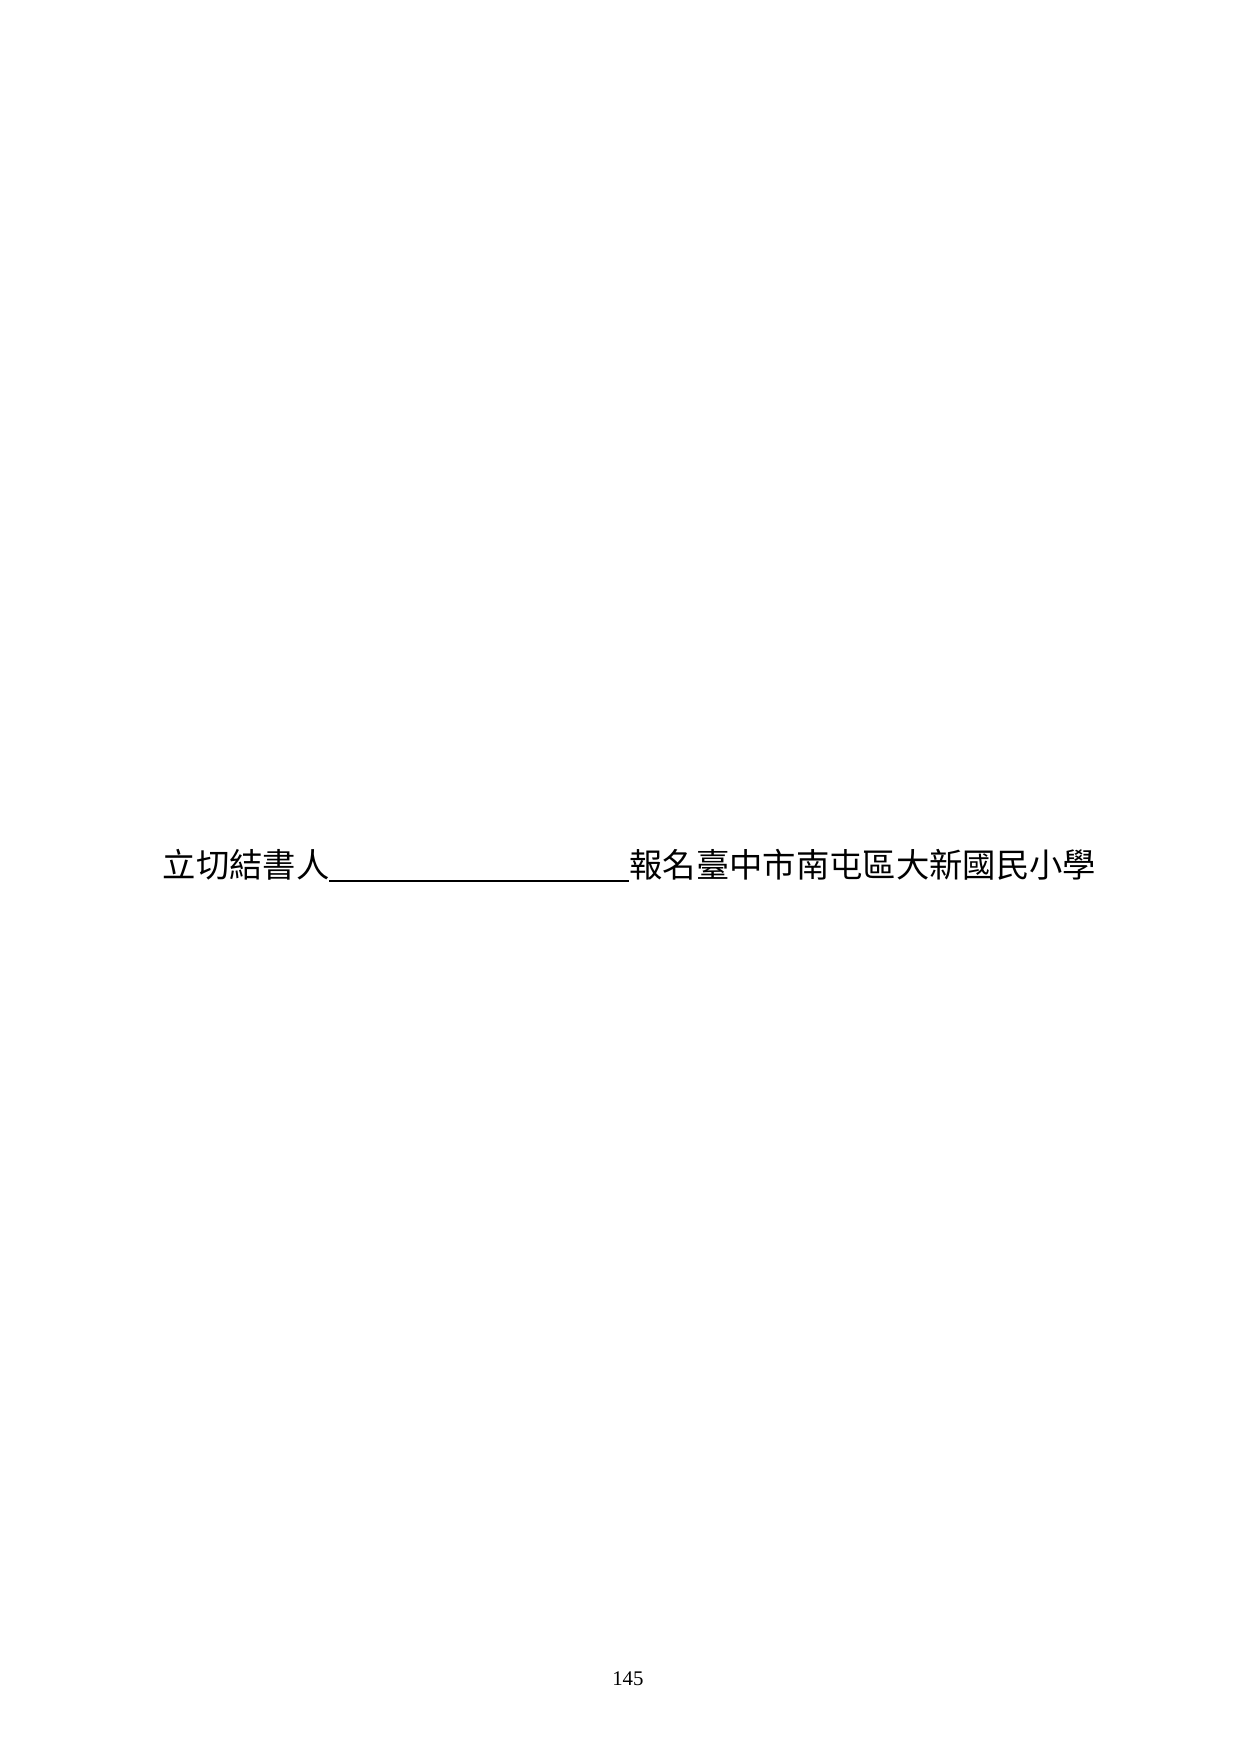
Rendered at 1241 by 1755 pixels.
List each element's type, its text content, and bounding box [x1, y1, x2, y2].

text 立切結書人 報名臺中市南屯區大新國民小學 [103, 838, 1152, 887]
